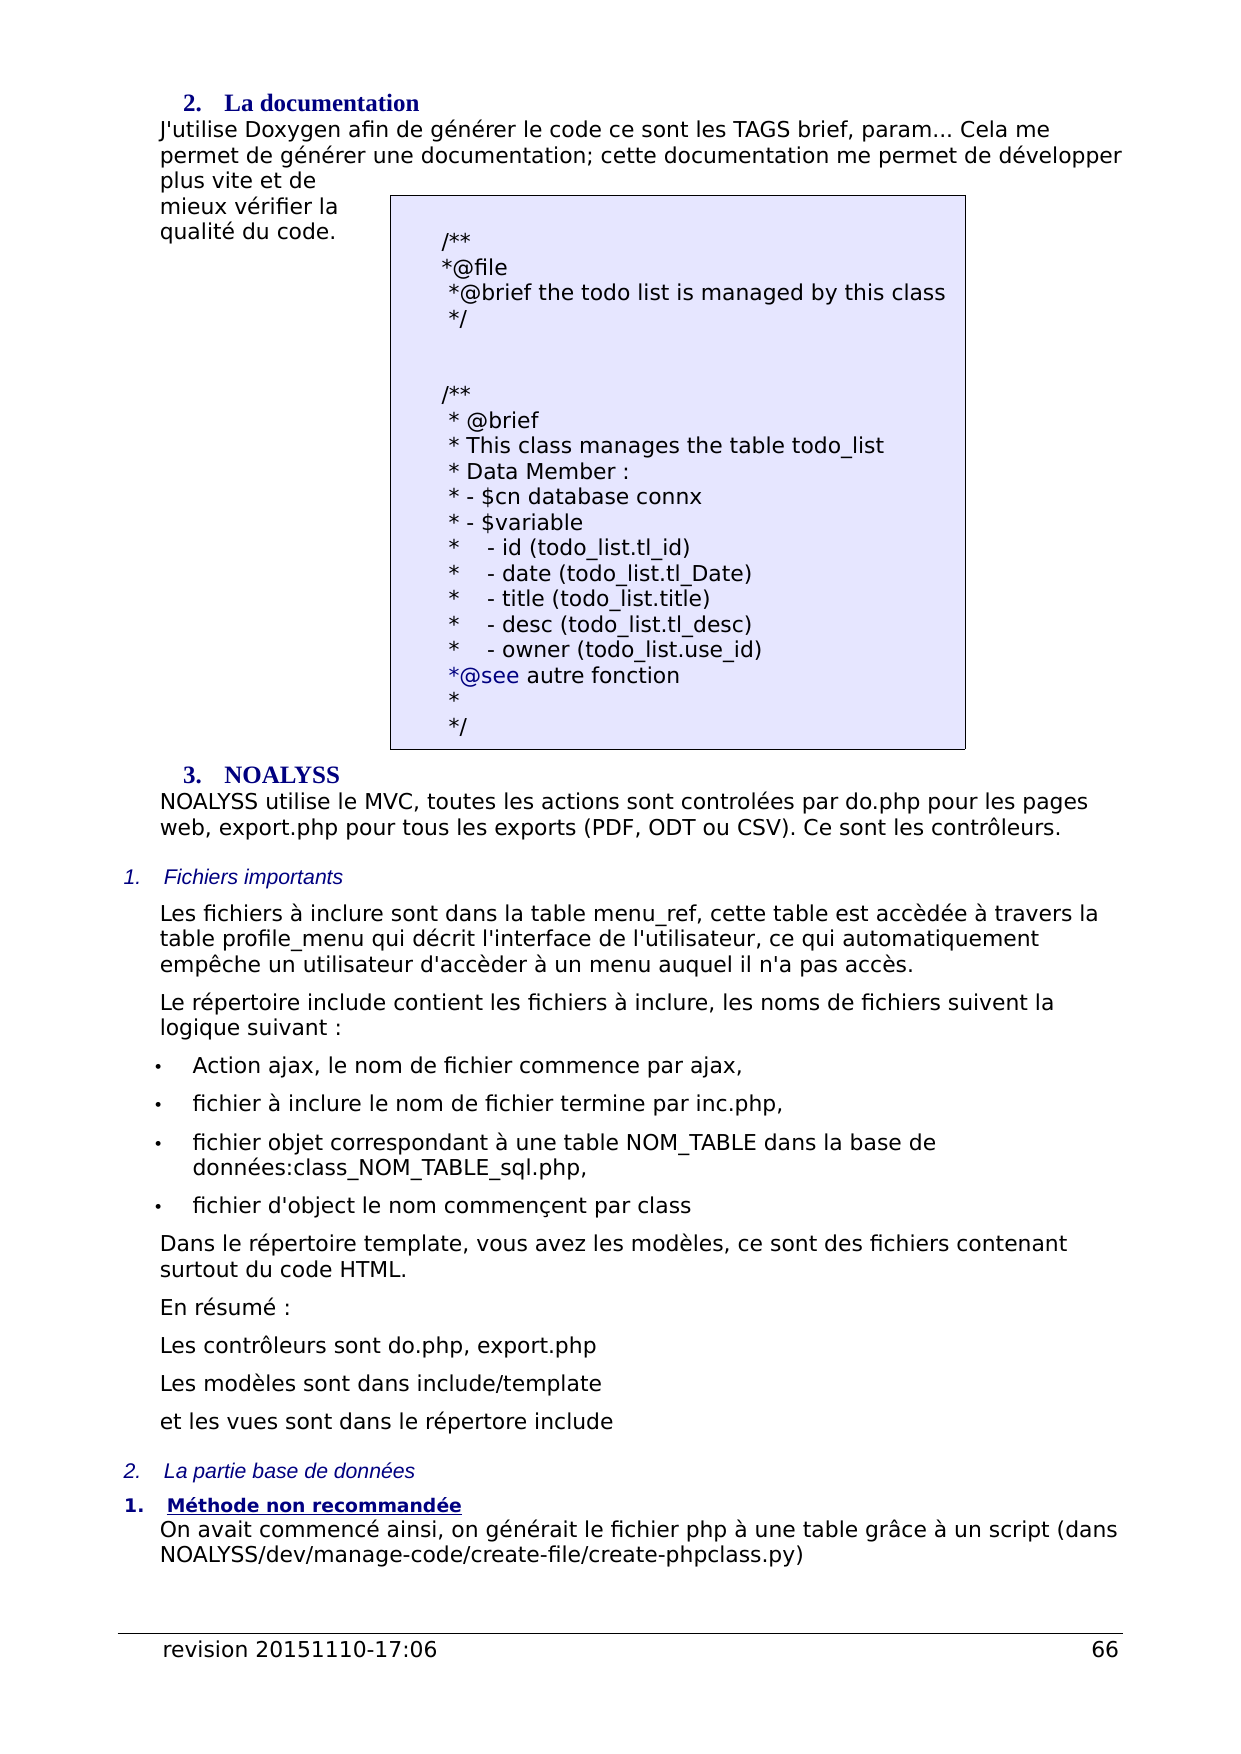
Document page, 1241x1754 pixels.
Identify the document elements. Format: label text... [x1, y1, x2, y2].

text Les fichiers à inclure sont dans la table menu_ref, cette table est accèdée à travers la table profile_menu qui décrit l'interface de l'utilisateur, ce qui automatiquement empêche un utilisateur d'accèder à un menu auquel il n'a pas accès. [159, 901, 1123, 977]
subtitle NOALYSS [177, 761, 1123, 789]
text *@see autre fonction * */ [441, 663, 956, 740]
list fichier objet correspondant à une table NOM_TABLE dans la base de données:class_NOM_TABLE_sql.php, [155, 1129, 1123, 1181]
text En résumé : [159, 1295, 1123, 1320]
text NOALYSS utilise le MVC, toutes les actions sont controlées par do.php pour les pages web, export.php pour tous les exports (PDF, ODT ou CSV). Ce sont les contrôleurs. [159, 789, 1123, 840]
text On avait commencé ainsi, on générait le fichier php à une table grâce à un script (dans NOALYSS/dev/manage-code/create-file/create-phpclass.py) [159, 1517, 1123, 1568]
text Le répertoire include contient les fichiers à inclure, les noms de fichiers suivent la logique suivant : [159, 990, 1123, 1041]
text J'utilise Doxygen afin de générer le code ce sont les TAGS brief, param... Cela me permet de générer une documentation; cette documentation me permet de développer plus vite et de mieux vérifier la qualité du code. [159, 117, 1123, 761]
list fichier à inclure le nom de fichier termine par inc.php, [155, 1092, 1123, 1117]
list fichier d'object le nom commençent par class [155, 1193, 1123, 1219]
text * @brief * This class manages the table todo_list * Data Member : * - $cn database connx * - $variable * - id (todo_list.tl_id) * - date (todo_list.tl_Date) * - title (todo_list.title) * - desc (todo_list.tl_desc) * - owner (todo_list.use_id) [441, 408, 956, 663]
subtitle La partie base de données [117, 1458, 1123, 1483]
text *@file *@brief the todo list is managed by this class */ /** [441, 255, 956, 408]
list Action ajax, le nom de fichier commence par ajax, [155, 1053, 1123, 1079]
subtitle Fichiers importants [117, 865, 1123, 889]
subtitle La documentation [177, 88, 1123, 117]
subtitle Méthode non recommandée [117, 1495, 1123, 1517]
text Les modèles sont dans include/template [159, 1371, 1123, 1396]
text Dans le répertoire template, vous avez les modèles, ce sont des fichiers contenant surtout du code HTML. [159, 1231, 1123, 1282]
text et les vues sont dans le répertore include [159, 1409, 1123, 1434]
text Les contrôleurs sont do.php, export.php [159, 1333, 1123, 1358]
text /** [441, 204, 956, 255]
